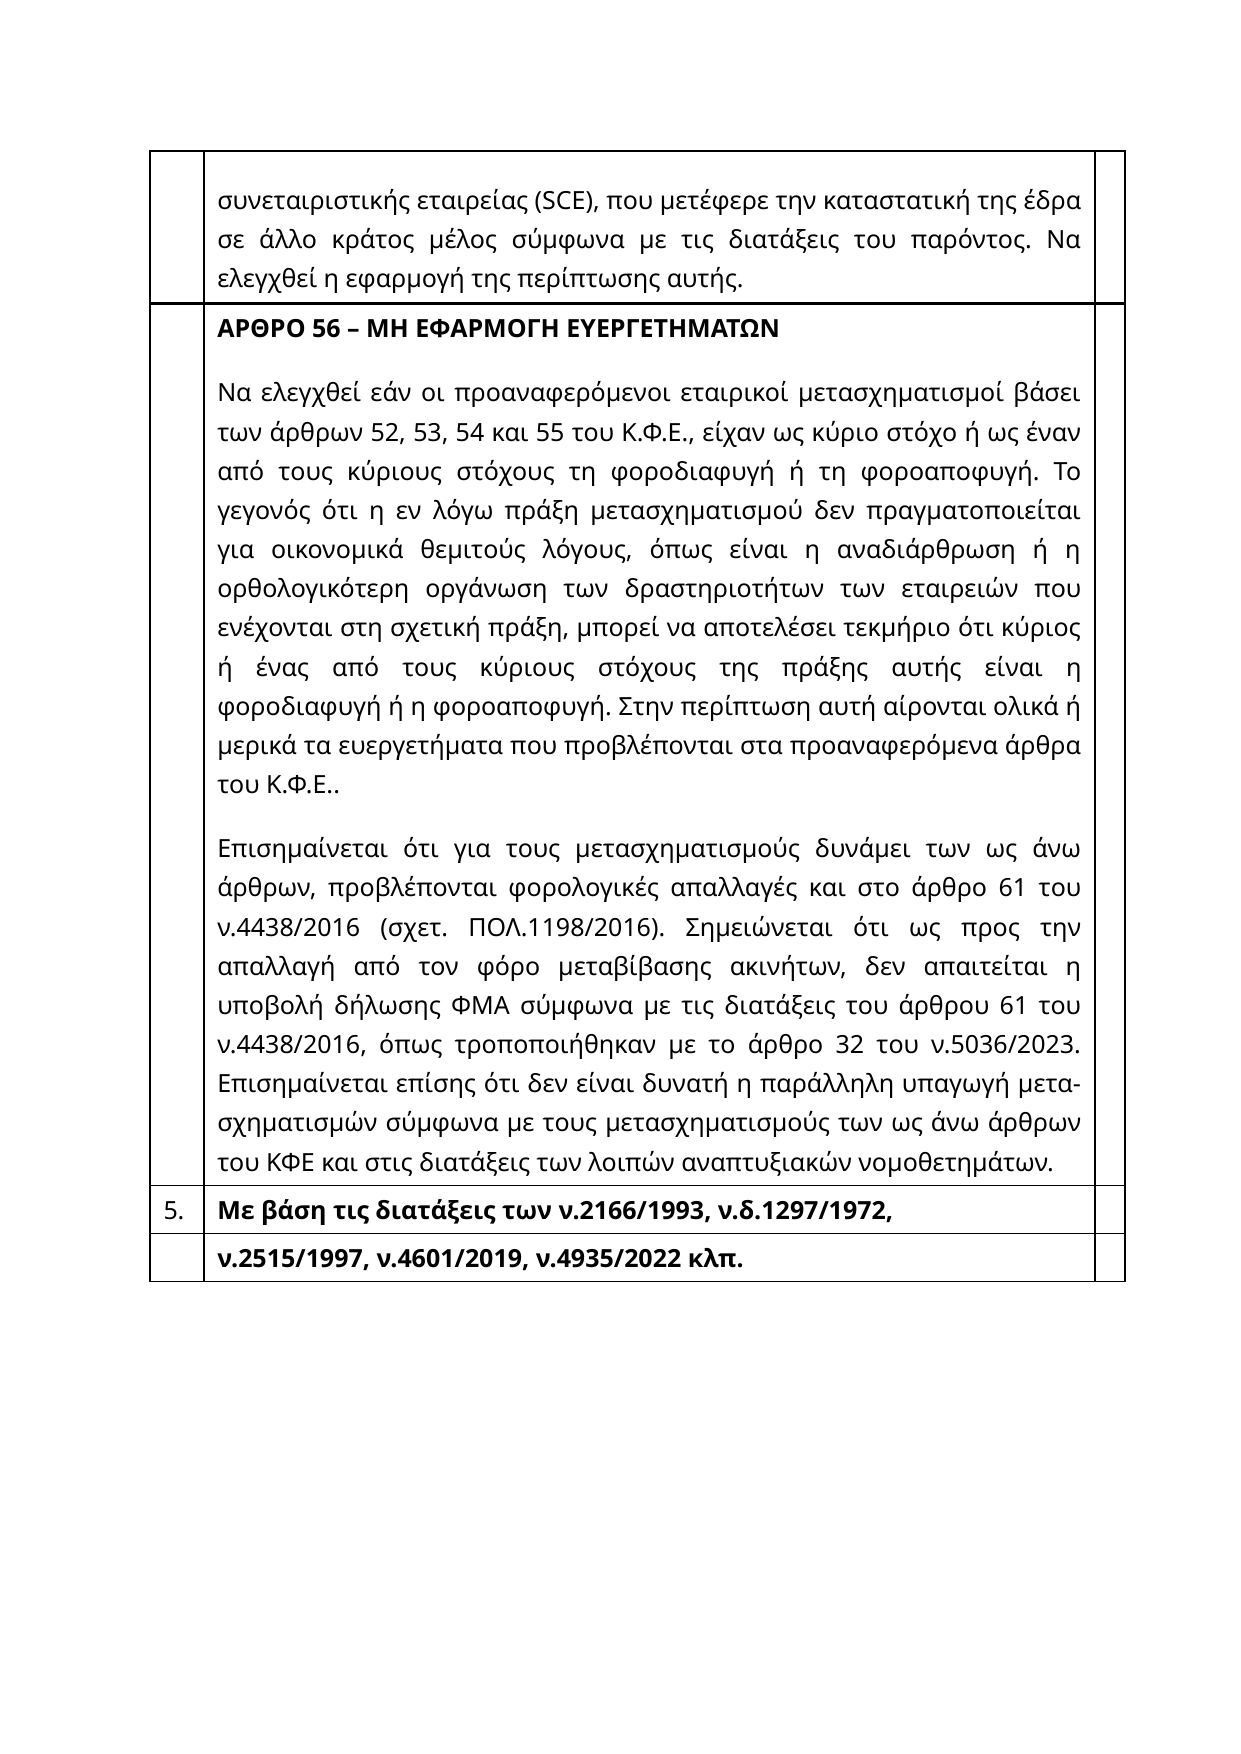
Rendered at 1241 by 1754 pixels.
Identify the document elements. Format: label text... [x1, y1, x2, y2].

table_header [151, 305, 203, 1184]
table_header [1096, 305, 1124, 1184]
table_cell [151, 152, 203, 301]
table_cell συνεταιριστικής εταιρείας (SCE), που μετέφερε την καταστατική της έδρα σε άλλο κράτος μέλος σύμφωνα με τις διατάξεις του παρόντος. Να ελεγχθεί η εφαρμογή της περίπτωσης αυτής. [205, 152, 1094, 301]
table_cell [1096, 1186, 1124, 1233]
table_cell [1096, 1234, 1124, 1281]
table_cell [1096, 152, 1124, 301]
table_cell ν.2515/1997, ν.4601/2019, ν.4935/2022 κλπ. [205, 1234, 1094, 1281]
table_cell Mε βάση τις διατάξεις των ν.2166/1993, ν.δ.1297/1972, [205, 1186, 1094, 1233]
table_cell 5. [151, 1186, 203, 1233]
table_header ΑΡΘΡΟ 56 – ΜΗ ΕΦΑΡΜΟΓΗ ΕΥΕΡΓΕΤΗΜΑΤΩΝ Να ελεγχθεί εάν οι προαναφερόμενοι εταιρικοί μετασχηματισμοί βάσει των άρθρων 52, 53, 54 και 55 του Κ.Φ.Ε., είχαν ως κύριο στόχο ή ως έναν από τους κύριους στόχους τη φοροδιαφυγή ή τη φοροαποφυγή. Το γεγονός ότι η εν λόγω πράξη μετασχηματισμού δεν πραγματοποιείται για οικονομικά θεμιτούς λόγους, όπως είναι η αναδιάρθρωση ή η ορθολογικότερη οργάνωση των δραστηριοτήτων των εταιρειών που ενέχονται στη σχετική πράξη, μπορεί να αποτελέσει τεκμήριο ότι κύριος ή ένας από τους κύριους στόχους της πράξης αυτής είναι η φοροδιαφυγή ή η φοροαποφυγή. Στην περίπτωση αυτή αίρονται ολικά ή μερικά τα ευεργετήματα που προβλέπονται στα προαναφερόμενα άρθρα του Κ.Φ.Ε.. Επισημαίνεται ότι για τους μετασχηματισμούς δυνάμει των ως άνω άρθρων, προβλέπονται φορολογικές απαλλαγές και στο άρθρο 61 του ν.4438/2016 (σχετ. ΠΟΛ.1198/2016). Σημειώνεται ότι ως προς την απαλλαγή από τον φόρο μεταβίβασης ακινήτων, δεν απαιτείται η υποβολή δήλωσης ΦΜΑ σύμφωνα με τις διατάξεις του άρθρου 61 του ν.4438/2016, όπως τροποποιήθηκαν με το άρθρο 32 του ν.5036/2023. Επισημαίνεται επίσης ότι δεν είναι δυνατή η παράλληλη υπαγωγή μετα-σχηματισμών σύμφωνα με τους μετασχηματισμούς των ως άνω άρθρων του ΚΦΕ και στις διατάξεις των λοιπών αναπτυξιακών νομοθετημάτων. [205, 305, 1094, 1184]
table_cell [151, 1234, 203, 1281]
